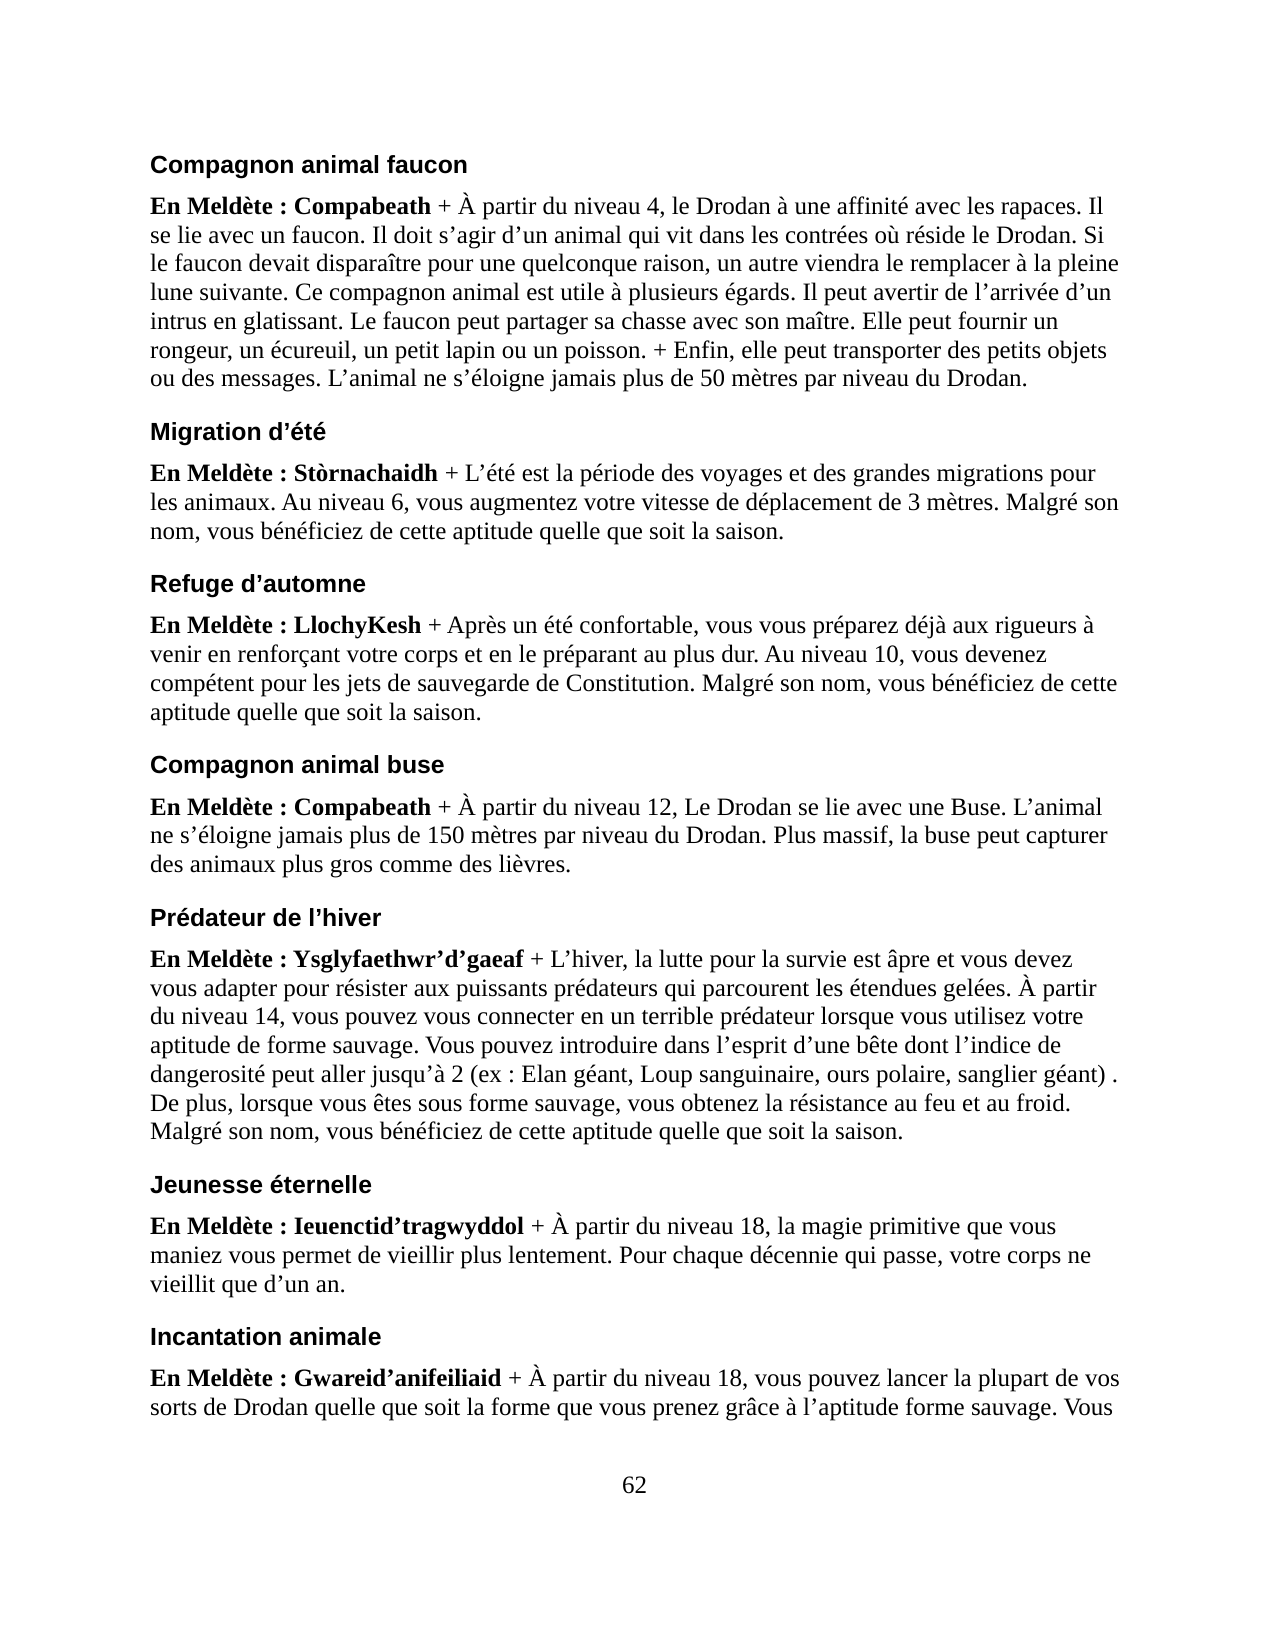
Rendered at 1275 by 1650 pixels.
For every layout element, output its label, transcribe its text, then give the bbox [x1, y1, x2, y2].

text En Meldète : Ieuenctid’tragwyddol + À partir du niveau 18, la magie primitive que vous maniez vous permet de vieillir plus lentement. Pour chaque décennie qui passe, votre corps ne vieillit que d’un an. [150, 1211, 1125, 1297]
text En Meldète : Compabeath + À partir du niveau 12, Le Drodan se lie avec une Buse. L’animal ne s’éloigne jamais plus de 150 mètres par niveau du Drodan. Plus massif, la buse peut capturer des animaux plus gros comme des lièvres. [150, 792, 1125, 878]
subtitle Refuge d’automne [150, 569, 1125, 598]
subtitle Compagnon animal faucon [150, 150, 1125, 178]
subtitle Migration d’été [150, 417, 1125, 446]
text En Meldète : Ysglyfaethwr’d’gaeaf + L’hiver, la lutte pour la survie est âpre et vous devez vous adapter pour résister aux puissants prédateurs qui parcourent les étendues gelées. À partir du niveau 14, vous pouvez vous connecter en un terrible prédateur lorsque vous utilisez votre aptitude de forme sauvage. Vous pouvez introduire dans l’esprit d’une bête dont l’indice de dangerosité peut aller jusqu’à 2 (ex : Elan géant, Loup sanguinaire, ours polaire, sanglier géant) . De plus, lorsque vous êtes sous forme sauvage, vous obtenez la résistance au feu et au froid. Malgré son nom, vous bénéficiez de cette aptitude quelle que soit la saison. [150, 944, 1125, 1145]
text En Meldète : Stòrnachaidh + L’été est la période des voyages et des grandes migrations pour les animaux. Au niveau 6, vous augmentez votre vitesse de déplacement de 3 mètres. Malgré son nom, vous bénéficiez de cette aptitude quelle que soit la saison. [150, 458, 1125, 544]
text En Meldète : Compabeath + À partir du niveau 4, le Drodan à une affinité avec les rapaces. Il se lie avec un faucon. Il doit s’agir d’un animal qui vit dans les contrées où réside le Drodan. Si le faucon devait disparaître pour une quelconque raison, un autre viendra le remplacer à la pleine lune suivante. Ce compagnon animal est utile à plusieurs égards. Il peut avertir de l’arrivée d’un intrus en glatissant. Le faucon peut partager sa chasse avec son maître. Elle peut fournir un rongeur, un écureuil, un petit lapin ou un poisson. + Enfin, elle peut transporter des petits objets ou des messages. L’animal ne s’éloigne jamais plus de 50 mètres par niveau du Drodan. [150, 191, 1125, 392]
subtitle Jeunesse éternelle [150, 1170, 1125, 1199]
text En Meldète : Gwareid’anifeiliaid + À partir du niveau 18, vous pouvez lancer la plupart de vos sorts de Drodan quelle que soit la forme que vous prenez grâce à l’aptitude forme sauvage. Vous [150, 1363, 1125, 1421]
text En Meldète : LlochyKesh + Après un été confortable, vous vous préparez déjà aux rigueurs à venir en renforçant votre corps et en le préparant au plus dur. Au niveau 10, vous devenez compétent pour les jets de sauvegarde de Constitution. Malgré son nom, vous bénéficiez de cette aptitude quelle que soit la saison. [150, 611, 1125, 726]
subtitle Compagnon animal buse [150, 751, 1125, 779]
subtitle Incantation animale [150, 1322, 1125, 1351]
subtitle Prédateur de l’hiver [150, 903, 1125, 931]
